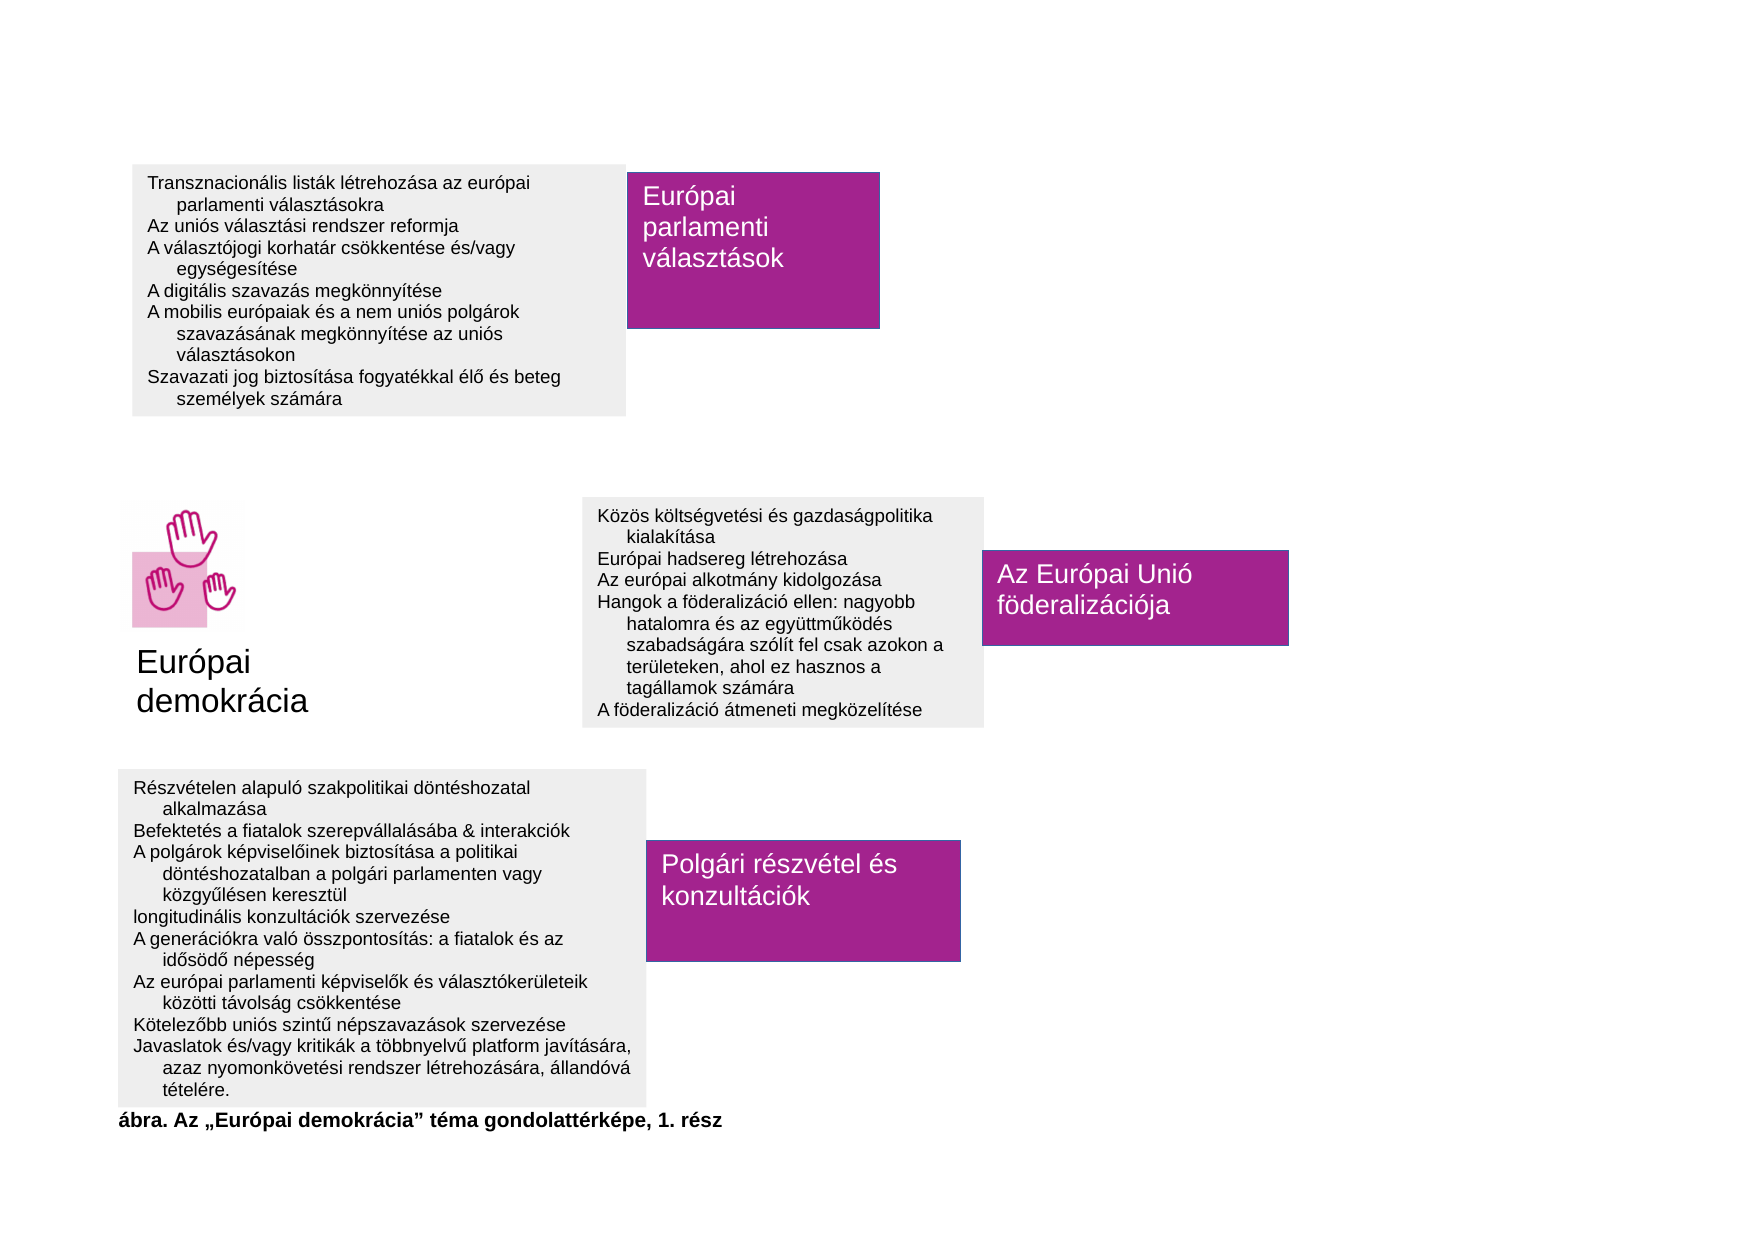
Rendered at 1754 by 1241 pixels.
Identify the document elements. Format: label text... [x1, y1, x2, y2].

text ábra. Az „Európai demokrácia” téma gondolattérképe, 1. rész [118, 177, 1289, 1131]
picture [120, 500, 245, 632]
